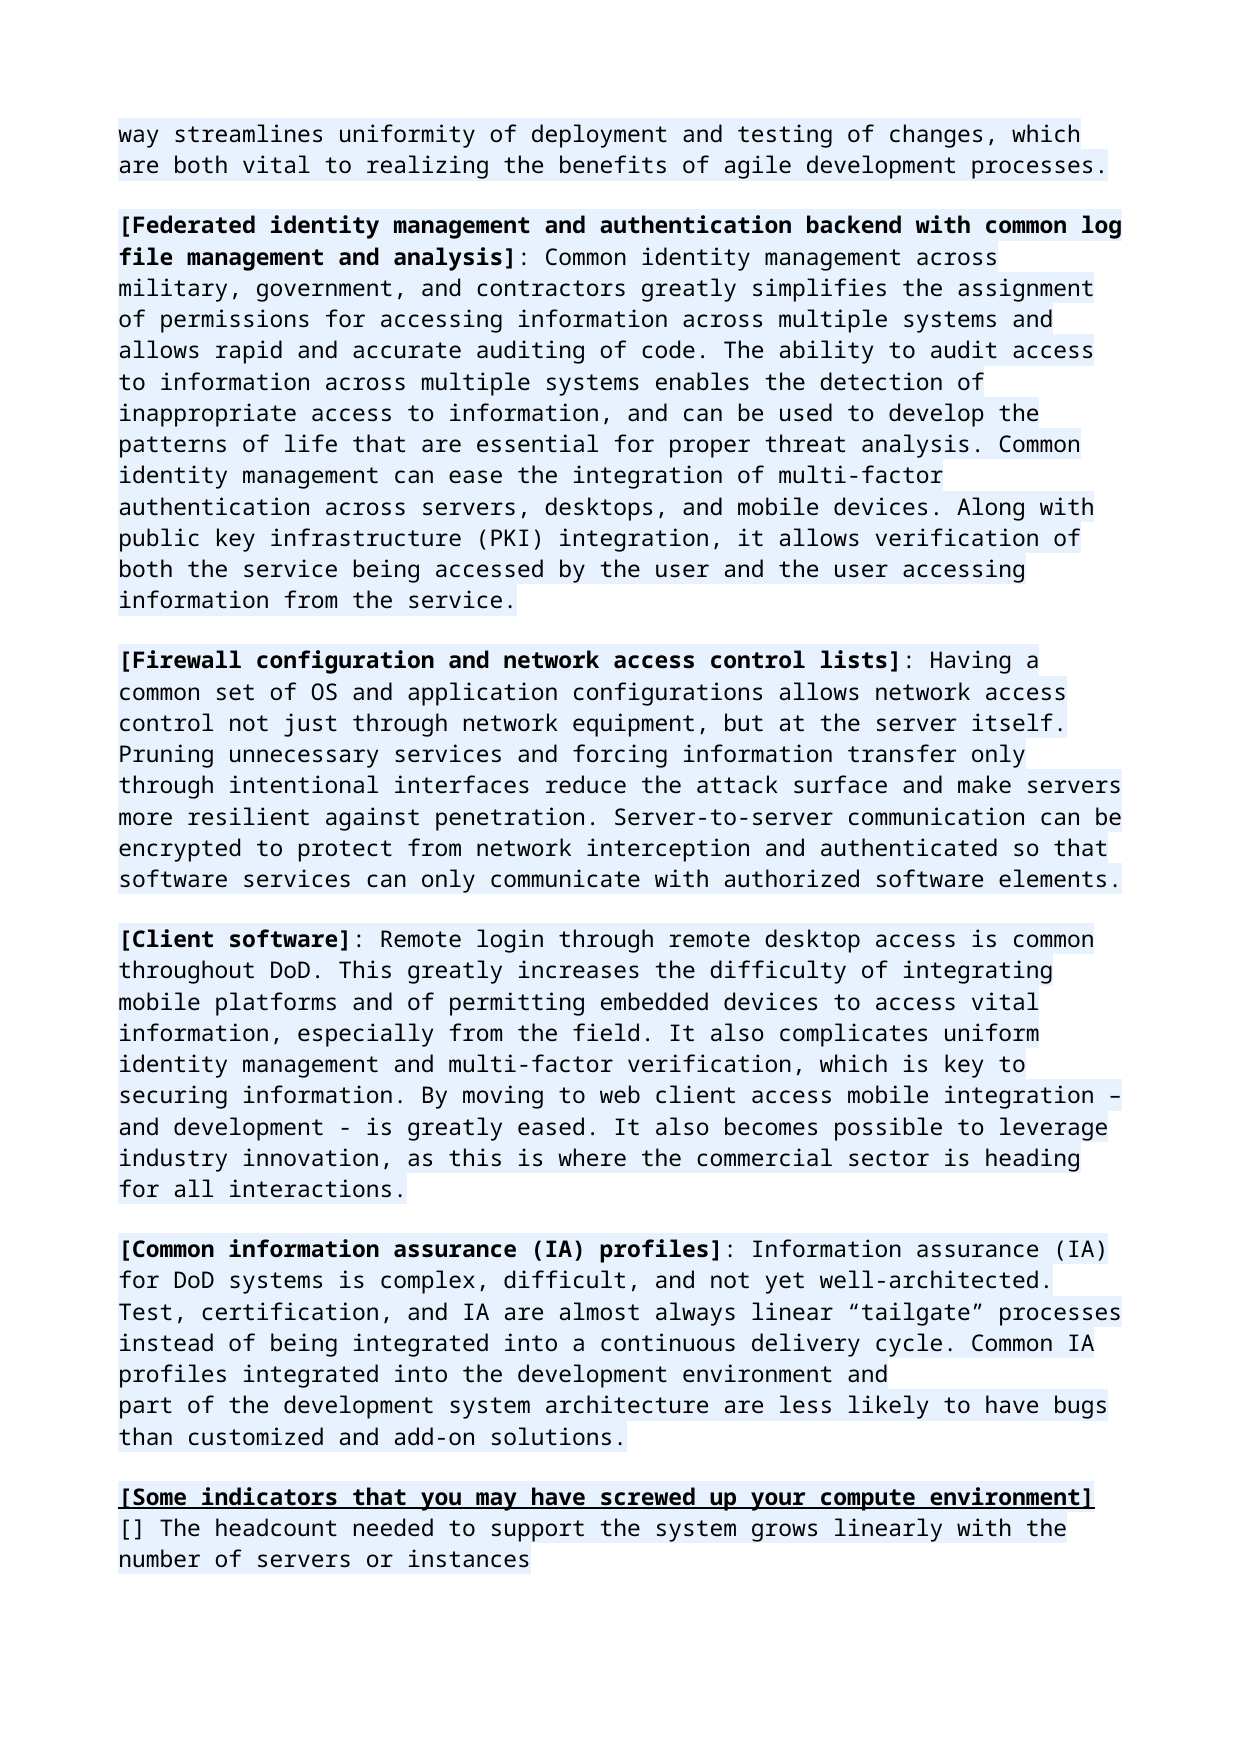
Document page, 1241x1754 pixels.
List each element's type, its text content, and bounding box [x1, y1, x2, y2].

text [Firewall configuration and network access control lists]: Having a common set of OS and application configurations allows network access control not just through network equipment, but at the server itself. Pruning unnecessary services and forcing information transfer only through intentional interfaces reduce the attack surface and make servers more resilient against penetration. Server-to-server communication can be encrypted to protect from network interception and authenticated so that software services can only communicate with authorized software elements. [118, 644, 1122, 894]
text patterns of life that are essential for proper threat analysis. Common identity management can ease the integration of multi-factor authentication across servers, desktops, and mobile devices. Along with public key infrastructure (PKI) integration, it allows verification of both the service being accessed by the user and the user accessing information from the service. [118, 428, 1122, 616]
text [Federated identity management and authentication backend with common log file management and analysis]: Common identity management across military, government, and contractors greatly simplifies the assignment of permissions for accessing information across multiple systems and allows rapid and accurate auditing of code. The ability to audit access to information across multiple systems enables the detection of inappropriate access to information, and can be used to develop the [118, 209, 1122, 428]
text securing information. By moving to web client access mobile integration – and development - is greatly eased. It also becomes possible to leverage industry innovation, as this is where the commercial sector is heading for all interactions. [118, 1079, 1122, 1204]
text [] The headcount needed to support the system grows linearly with the number of servers or instances [118, 1512, 1122, 1574]
text [Some indicators that you may have screwed up your compute environment] [118, 1481, 1122, 1512]
text [Common information assurance (IA) profiles]: Information assurance (IA) for DoD systems is complex, difficult, and not yet well-architected. Test, certification, and IA are almost always linear “tailgate” processes instead of being integrated into a continuous delivery cycle. Common IA profiles integrated into the development environment and [118, 1233, 1122, 1389]
text way streamlines uniformity of deployment and testing of changes, which are both vital to realizing the benefits of agile development processes. [118, 118, 1122, 181]
text part of the development system architecture are less likely to have bugs than customized and add-on solutions. [118, 1389, 1122, 1452]
text [Client software]: Remote login through remote desktop access is common throughout DoD. This greatly increases the difficulty of integrating mobile platforms and of permitting embedded devices to access vital information, especially from the field. It also complicates uniform identity management and multi-factor verification, which is key to [118, 923, 1122, 1079]
